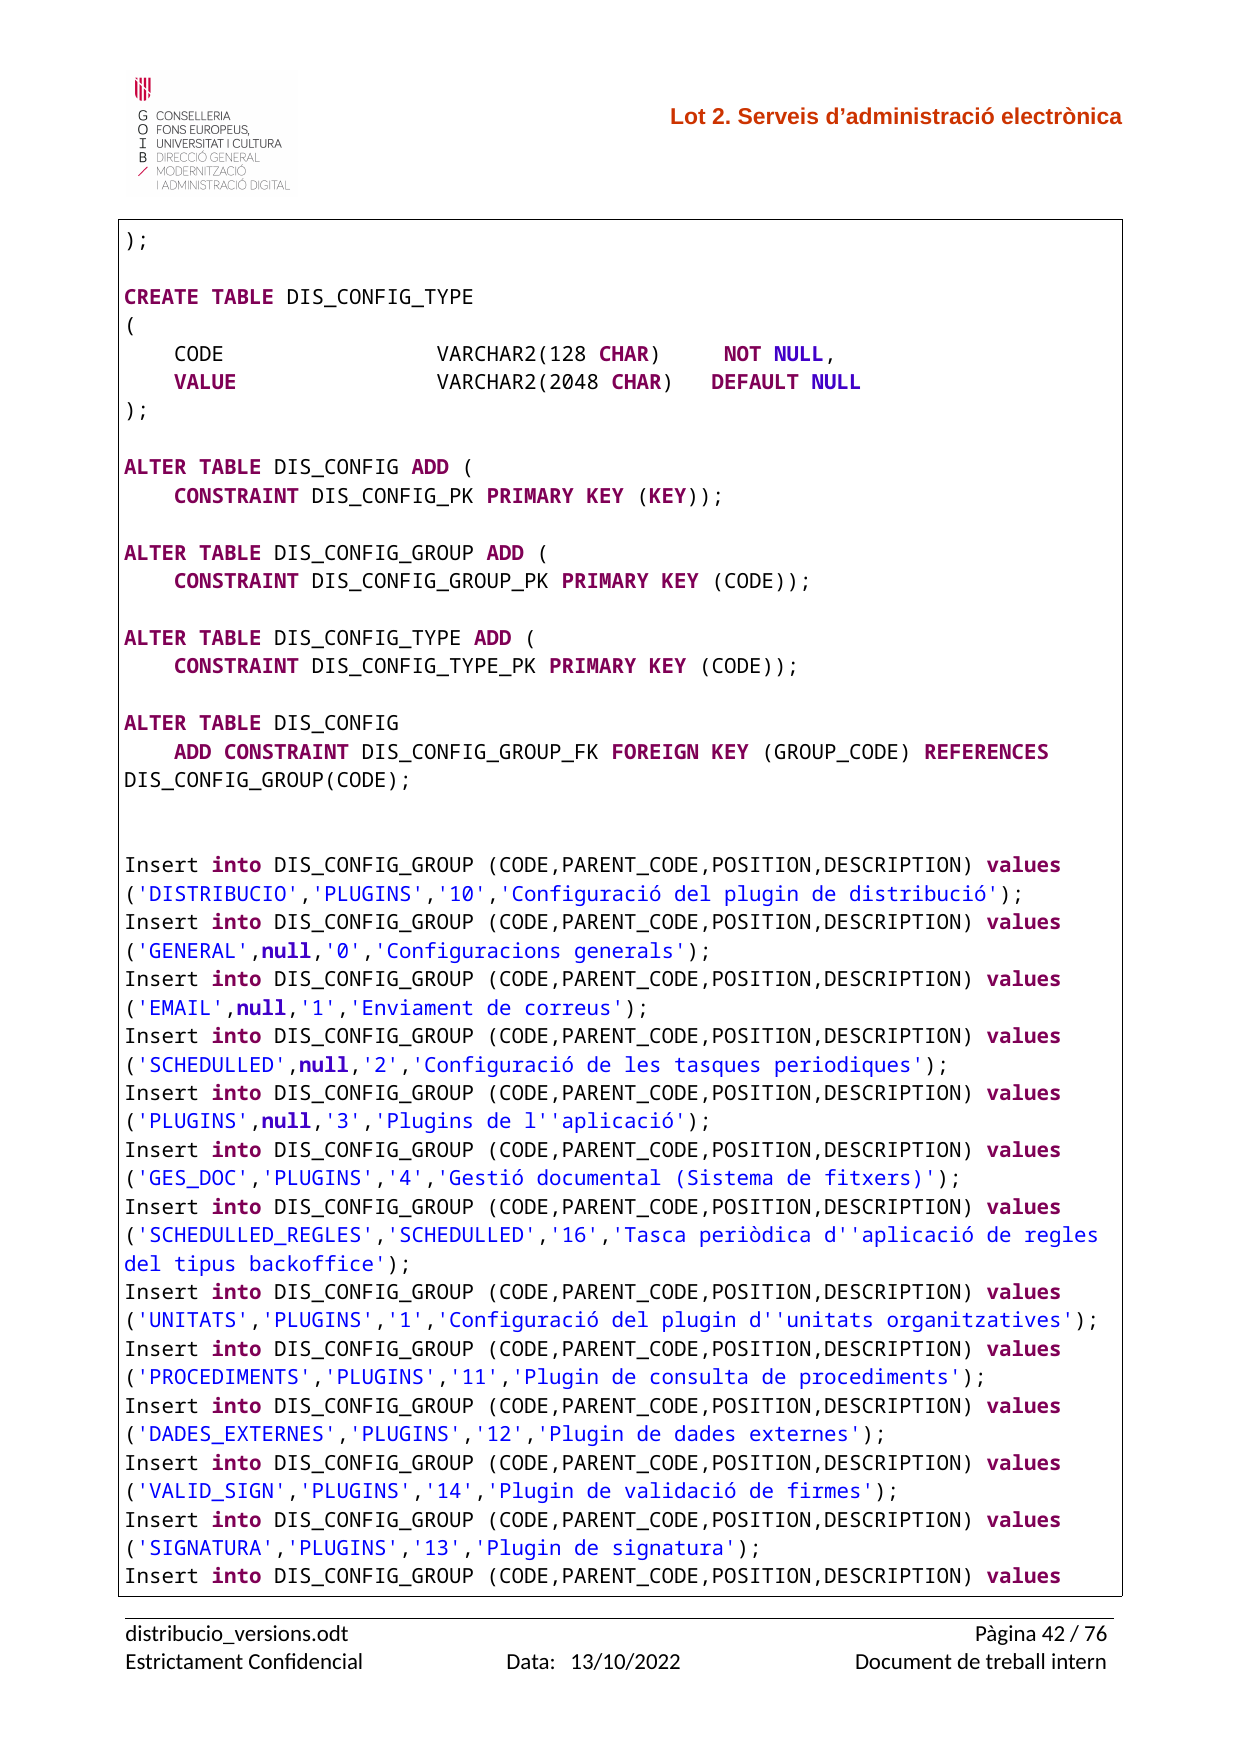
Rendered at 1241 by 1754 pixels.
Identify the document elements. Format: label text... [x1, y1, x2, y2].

table_header ); CREATE TABLE DIS_CONFIG_TYPE ( CODE VARCHAR2(128 CHAR) NOT NULL, VALUE VARCHAR2(2048 CHAR) DEFAULT NULL ); ALTER TABLE DIS_CONFIG ADD ( CONSTRAINT DIS_CONFIG_PK PRIMARY KEY (KEY)); ALTER TABLE DIS_CONFIG_GROUP ADD ( CONSTRAINT DIS_CONFIG_GROUP_PK PRIMARY KEY (CODE)); ALTER TABLE DIS_CONFIG_TYPE ADD ( CONSTRAINT DIS_CONFIG_TYPE_PK PRIMARY KEY (CODE)); ALTER TABLE DIS_CONFIG ADD CONSTRAINT DIS_CONFIG_GROUP_FK FOREIGN KEY (GROUP_CODE) REFERENCES DIS_CONFIG_GROUP(CODE); Insert into DIS_CONFIG_GROUP (CODE,PARENT_CODE,POSITION,DESCRIPTION) values ('DISTRIBUCIO','PLUGINS','10','Configuració del plugin de distribució'); Insert into DIS_CONFIG_GROUP (CODE,PARENT_CODE,POSITION,DESCRIPTION) values ('GENERAL',null,'0','Configuracions generals'); Insert into DIS_CONFIG_GROUP (CODE,PARENT_CODE,POSITION,DESCRIPTION) values ('EMAIL',null,'1','Enviament de correus'); Insert into DIS_CONFIG_GROUP (CODE,PARENT_CODE,POSITION,DESCRIPTION) values ('SCHEDULLED',null,'2','Configuració de les tasques periodiques'); Insert into DIS_CONFIG_GROUP (CODE,PARENT_CODE,POSITION,DESCRIPTION) values ('PLUGINS',null,'3','Plugins de l''aplicació'); Insert into DIS_CONFIG_GROUP (CODE,PARENT_CODE,POSITION,DESCRIPTION) values ('GES_DOC','PLUGINS','4','Gestió documental (Sistema de fitxers)'); Insert into DIS_CONFIG_GROUP (CODE,PARENT_CODE,POSITION,DESCRIPTION) values ('SCHEDULLED_REGLES','SCHEDULLED','16','Tasca periòdica d''aplicació de regles del tipus backoffice'); Insert into DIS_CONFIG_GROUP (CODE,PARENT_CODE,POSITION,DESCRIPTION) values ('UNITATS','PLUGINS','1','Configuració del plugin d''unitats organitzatives'); Insert into DIS_CONFIG_GROUP (CODE,PARENT_CODE,POSITION,DESCRIPTION) values ('PROCEDIMENTS','PLUGINS','11','Plugin de consulta de procediments'); Insert into DIS_CONFIG_GROUP (CODE,PARENT_CODE,POSITION,DESCRIPTION) values ('DADES_EXTERNES','PLUGINS','12','Plugin de dades externes'); Insert into DIS_CONFIG_GROUP (CODE,PARENT_CODE,POSITION,DESCRIPTION) values ('VALID_SIGN','PLUGINS','14','Plugin de validació de firmes'); Insert into DIS_CONFIG_GROUP (CODE,PARENT_CODE,POSITION,DESCRIPTION) values ('SIGNATURA','PLUGINS','13','Plugin de signatura'); Insert into DIS_CONFIG_GROUP (CODE,PARENT_CODE,POSITION,DESCRIPTION) values [119, 220, 1122, 1596]
picture [126, 70, 299, 197]
